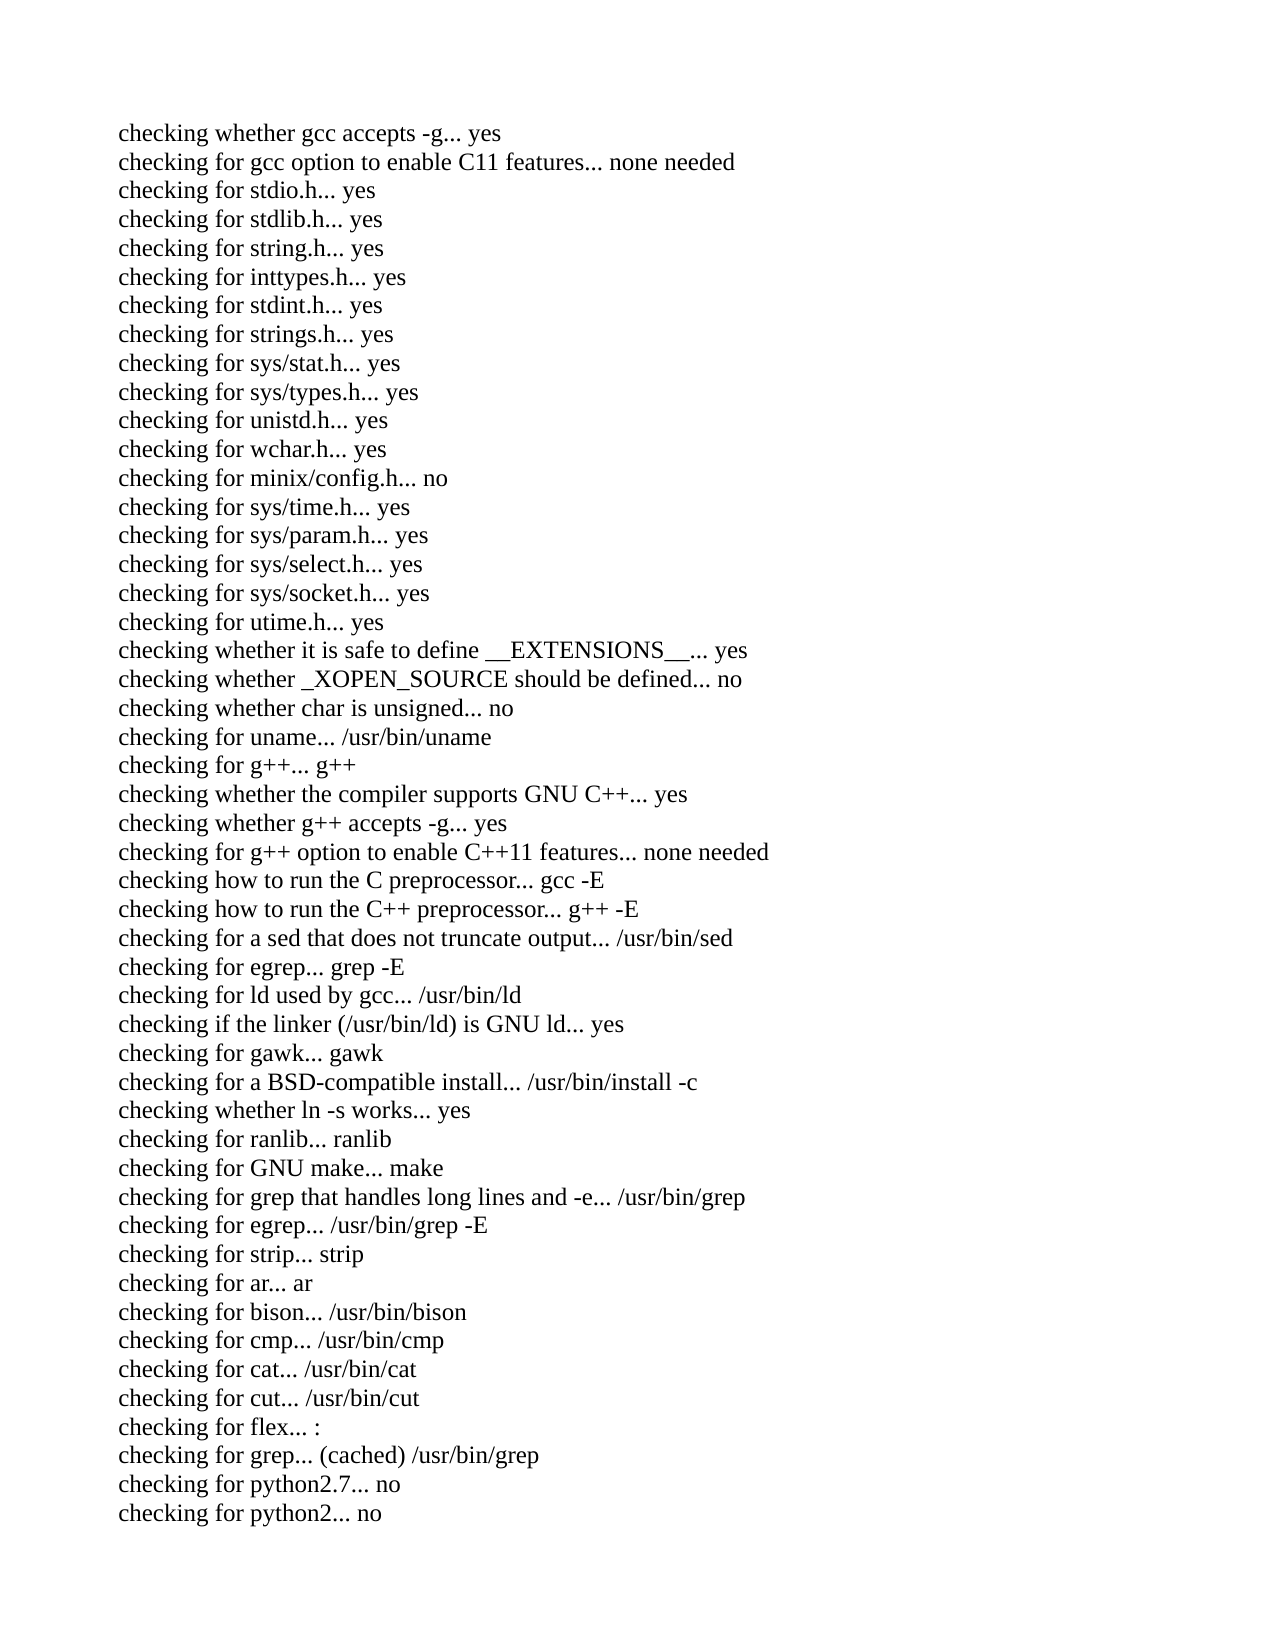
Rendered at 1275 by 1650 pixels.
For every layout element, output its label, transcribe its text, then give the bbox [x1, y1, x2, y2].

text checking for unistd.h... yes [118, 406, 1157, 434]
text checking for sys/param.h... yes [118, 521, 1157, 549]
text checking for wchar.h... yes [118, 434, 1157, 463]
text checking for minix/config.h... no [118, 463, 1157, 492]
text checking how to run the C preprocessor... gcc -E [118, 866, 1157, 894]
text checking for cat... /usr/bin/cat [118, 1354, 1157, 1383]
text checking for flex... : [118, 1412, 1157, 1441]
text checking for grep that handles long lines and -e... /usr/bin/grep [118, 1182, 1157, 1211]
text checking for inttypes.h... yes [118, 262, 1157, 291]
text checking for stdint.h... yes [118, 291, 1157, 319]
text checking for stdio.h... yes [118, 176, 1157, 204]
text checking for bison... /usr/bin/bison [118, 1297, 1157, 1326]
text checking for g++ option to enable C++11 features... none needed [118, 837, 1157, 866]
text checking for string.h... yes [118, 233, 1157, 262]
text checking whether _XOPEN_SOURCE should be defined... no [118, 664, 1157, 693]
text checking for sys/types.h... yes [118, 377, 1157, 406]
text checking for strip... strip [118, 1239, 1157, 1268]
text checking for a sed that does not truncate output... /usr/bin/sed [118, 923, 1157, 952]
text checking for sys/time.h... yes [118, 492, 1157, 521]
text checking for utime.h... yes [118, 607, 1157, 636]
text checking for stdlib.h... yes [118, 204, 1157, 233]
text checking for ld used by gcc... /usr/bin/ld [118, 981, 1157, 1009]
text checking for sys/socket.h... yes [118, 578, 1157, 607]
text checking whether it is safe to define __EXTENSIONS__... yes [118, 636, 1157, 664]
text checking for sys/stat.h... yes [118, 348, 1157, 377]
text checking for egrep... grep -E [118, 952, 1157, 981]
text checking if the linker (/usr/bin/ld) is GNU ld... yes [118, 1009, 1157, 1038]
text checking for sys/select.h... yes [118, 549, 1157, 578]
text checking for uname... /usr/bin/uname [118, 722, 1157, 751]
text checking for a BSD-compatible install... /usr/bin/install -c [118, 1067, 1157, 1096]
text checking whether char is unsigned... no [118, 693, 1157, 722]
text checking for python2... no [118, 1498, 1157, 1527]
text checking for python2.7... no [118, 1469, 1157, 1498]
text checking for gcc option to enable C11 features... none needed [118, 147, 1157, 176]
text checking whether the compiler supports GNU C++... yes [118, 779, 1157, 808]
text checking whether g++ accepts -g... yes [118, 808, 1157, 837]
text checking whether gcc accepts -g... yes [118, 118, 1157, 147]
text checking for g++... g++ [118, 751, 1157, 779]
text checking whether ln -s works... yes [118, 1096, 1157, 1124]
text checking for ranlib... ranlib [118, 1124, 1157, 1153]
text checking for gawk... gawk [118, 1038, 1157, 1067]
text checking for cmp... /usr/bin/cmp [118, 1326, 1157, 1354]
text checking for ar... ar [118, 1268, 1157, 1297]
text checking for cut... /usr/bin/cut [118, 1383, 1157, 1412]
text checking for egrep... /usr/bin/grep -E [118, 1211, 1157, 1239]
text checking for strings.h... yes [118, 319, 1157, 348]
text checking for grep... (cached) /usr/bin/grep [118, 1441, 1157, 1469]
text checking for GNU make... make [118, 1153, 1157, 1182]
text checking how to run the C++ preprocessor... g++ -E [118, 894, 1157, 923]
